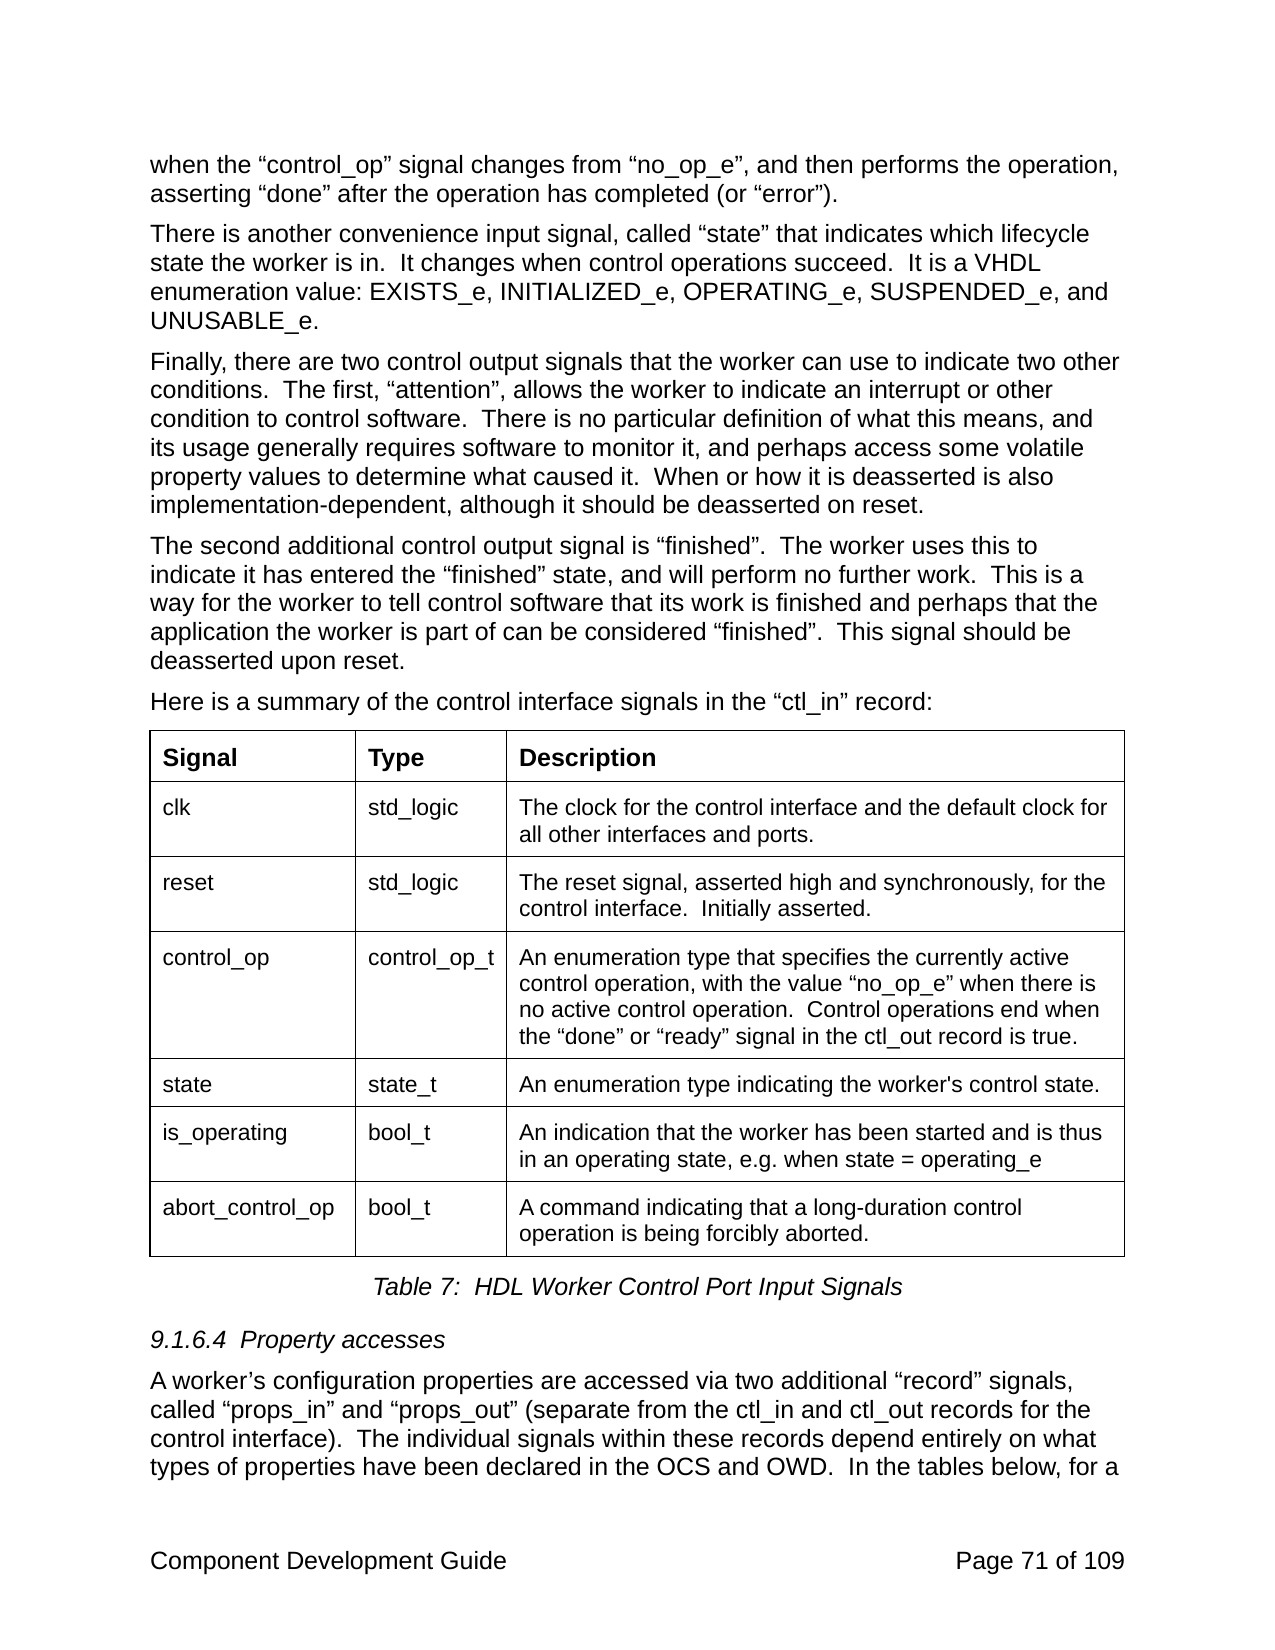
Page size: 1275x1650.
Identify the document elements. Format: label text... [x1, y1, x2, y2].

text A worker’s configuration properties are accessed via two additional “record” signals, called “props_in” and “props_out” (separate from the ctl_in and ctl_out records for the control interface). The individual signals within these records depend entirely on what types of properties have been declared in the OCS and OWD. In the tables below, for a [150, 1366, 1125, 1481]
table_cell An enumeration type indicating the worker's control state. [507, 1059, 1124, 1106]
table_cell bool_t [356, 1107, 506, 1181]
table_header Signal [151, 731, 355, 781]
table_cell state_t [356, 1059, 506, 1106]
table_cell clk [151, 782, 355, 856]
table_cell An enumeration type that specifies the currently active control operation, with the value “no_op_e” when there is no active control operation. Control operations end when the “done” or “ready” signal in the ctl_out record is true. [507, 932, 1124, 1058]
table_header Description [507, 731, 1124, 781]
text The second additional control output signal is “finished”. The worker uses this to indicate it has entered the “finished” state, and will perform no further work. This is a way for the worker to tell control software that its work is finished and perhaps that the application the worker is part of can be considered “finished”. This signal should be deasserted upon reset. [150, 531, 1125, 675]
table_cell abort_control_op [151, 1182, 355, 1256]
table_cell control_op [151, 932, 355, 1058]
table_cell A command indicating that a long-duration control operation is being forcibly aborted. [507, 1182, 1124, 1256]
text Table 7: HDL Worker Control Port Input Signals [150, 1272, 1125, 1300]
text when the “control_op” signal changes from “no_op_e”, and then performs the operation, asserting “done” after the operation has completed (or “error”). [150, 150, 1125, 207]
table_cell state [151, 1059, 355, 1106]
subtitle Property accesses [150, 1325, 1125, 1354]
text Here is a summary of the control interface signals in the “ctl_in” record: [150, 687, 1125, 715]
table_cell std_logic [356, 857, 506, 931]
table_cell std_logic [356, 782, 506, 856]
table_cell The clock for the control interface and the default clock for all other interfaces and ports. [507, 782, 1124, 856]
table_cell The reset signal, asserted high and synchronously, for the control interface. Initially asserted. [507, 857, 1124, 931]
table_cell bool_t [356, 1182, 506, 1256]
table_cell is_operating [151, 1107, 355, 1181]
table_cell reset [151, 857, 355, 931]
table_header Type [356, 731, 506, 781]
text Finally, there are two control output signals that the worker can use to indicate two other conditions. The first, “attention”, allows the worker to indicate an interrupt or other condition to control software. There is no particular definition of what this means, and its usage generally requires software to monitor it, and perhaps access some volatile property values to determine what caused it. When or how it is deasserted is also implementation-dependent, although it should be deasserted on reset. [150, 346, 1125, 519]
text There is another convenience input signal, called “state” that indicates which lifecycle state the worker is in. It changes when control operations succeed. It is a VHDL enumeration value: EXISTS_e, INITIALIZED_e, OPERATING_e, SUSPENDED_e, and UNUSABLE_e. [150, 219, 1125, 334]
table_cell control_op_t [356, 932, 506, 1058]
table_cell An indication that the worker has been started and is thus in an operating state, e.g. when state = operating_e [507, 1107, 1124, 1181]
